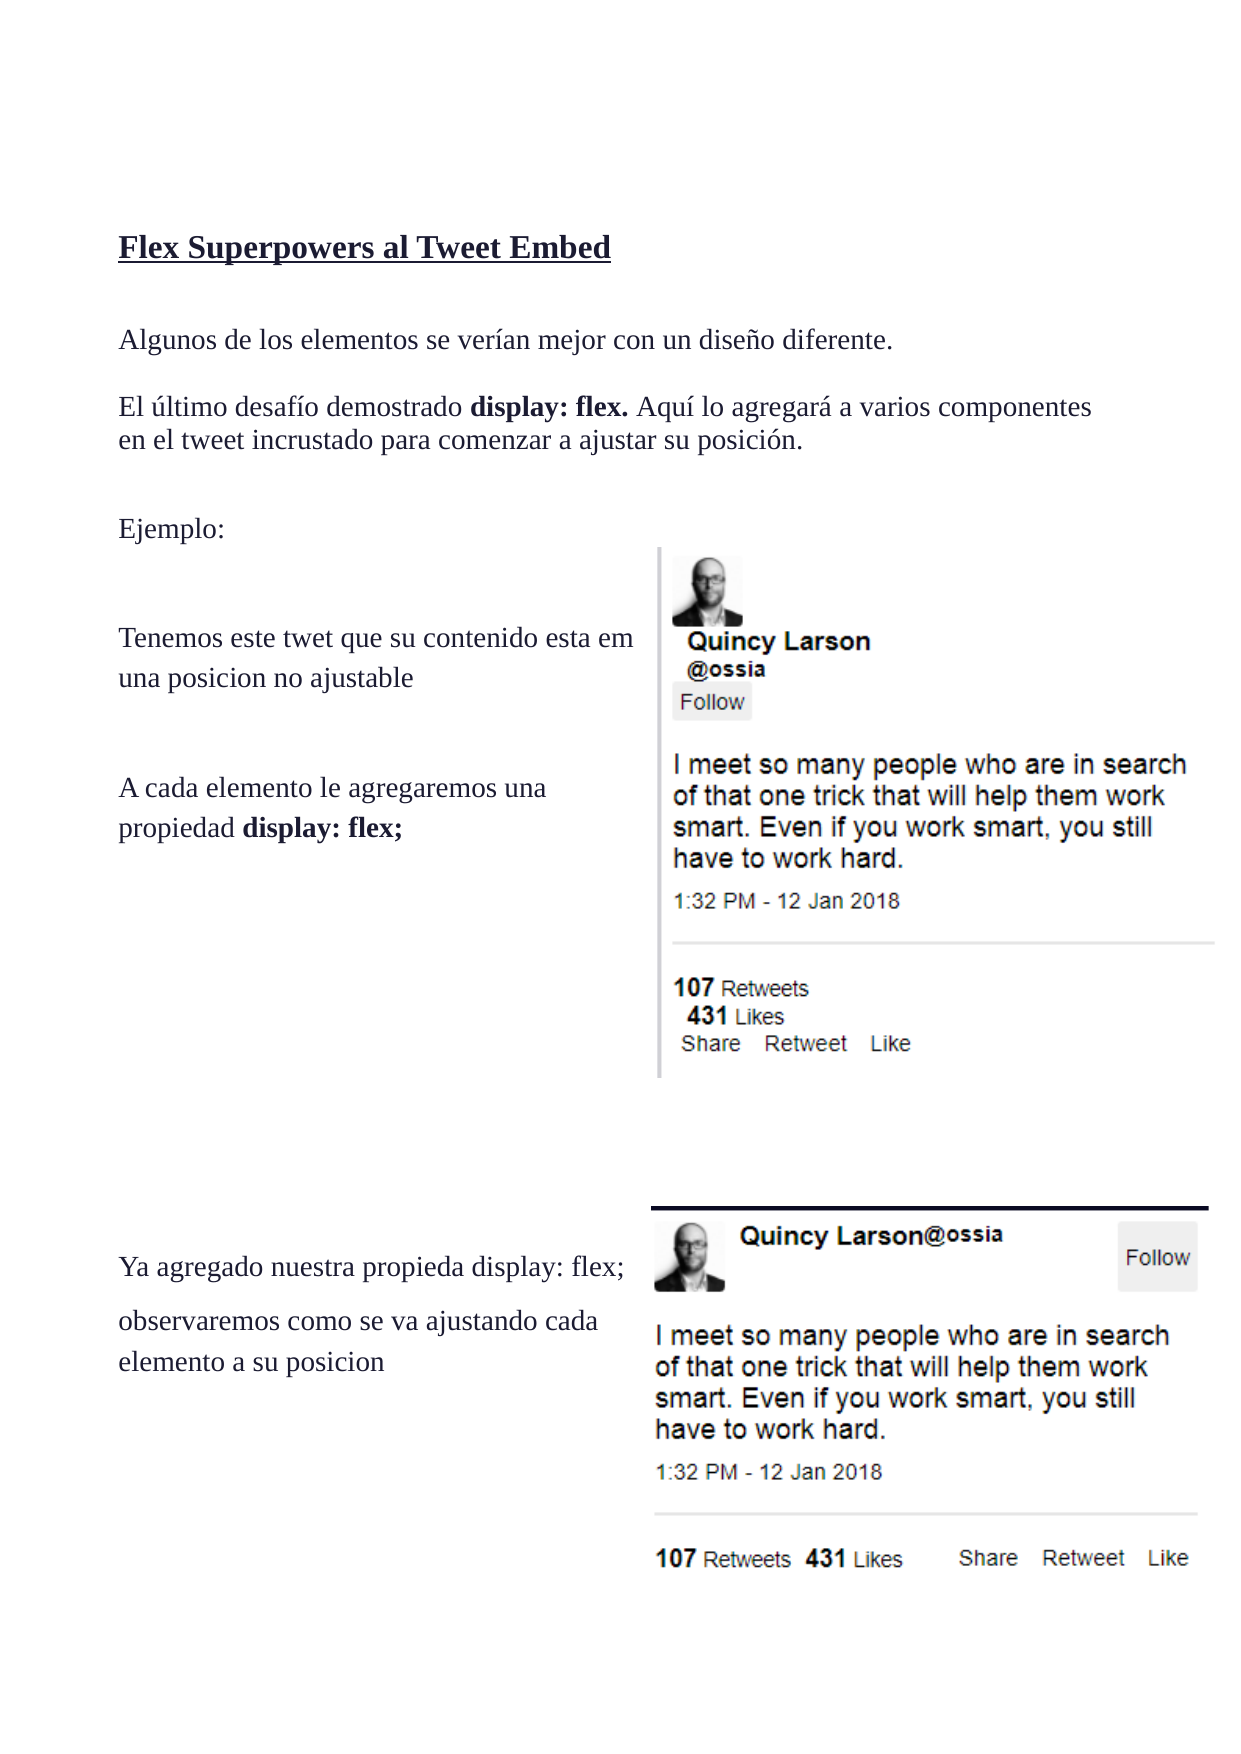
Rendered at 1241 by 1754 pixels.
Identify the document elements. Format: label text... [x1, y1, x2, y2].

text A cada elemento le agregaremos una propiedad display: flex; [118, 770, 657, 844]
text Ejemplo: [118, 511, 1122, 544]
picture [657, 547, 1226, 1078]
picture [651, 1206, 1209, 1569]
text Tenemos este twet que su contenido esta em una posicion no ajustable [118, 620, 657, 694]
text El último desafío demostrado display: flex. Aquí lo agregará a varios componentes en el tweet incrustado para comenzar a ajustar su posición. [118, 389, 1122, 456]
text Algunos de los elementos se verían mejor con un diseño diferente. [118, 322, 1122, 355]
text Ya agregado nuestra propieda display: flex; [118, 1249, 651, 1282]
text observaremos como se va ajustando cada elemento a su posicion [118, 1303, 651, 1377]
text Flex Superpowers al Tweet Embed [118, 228, 1122, 266]
